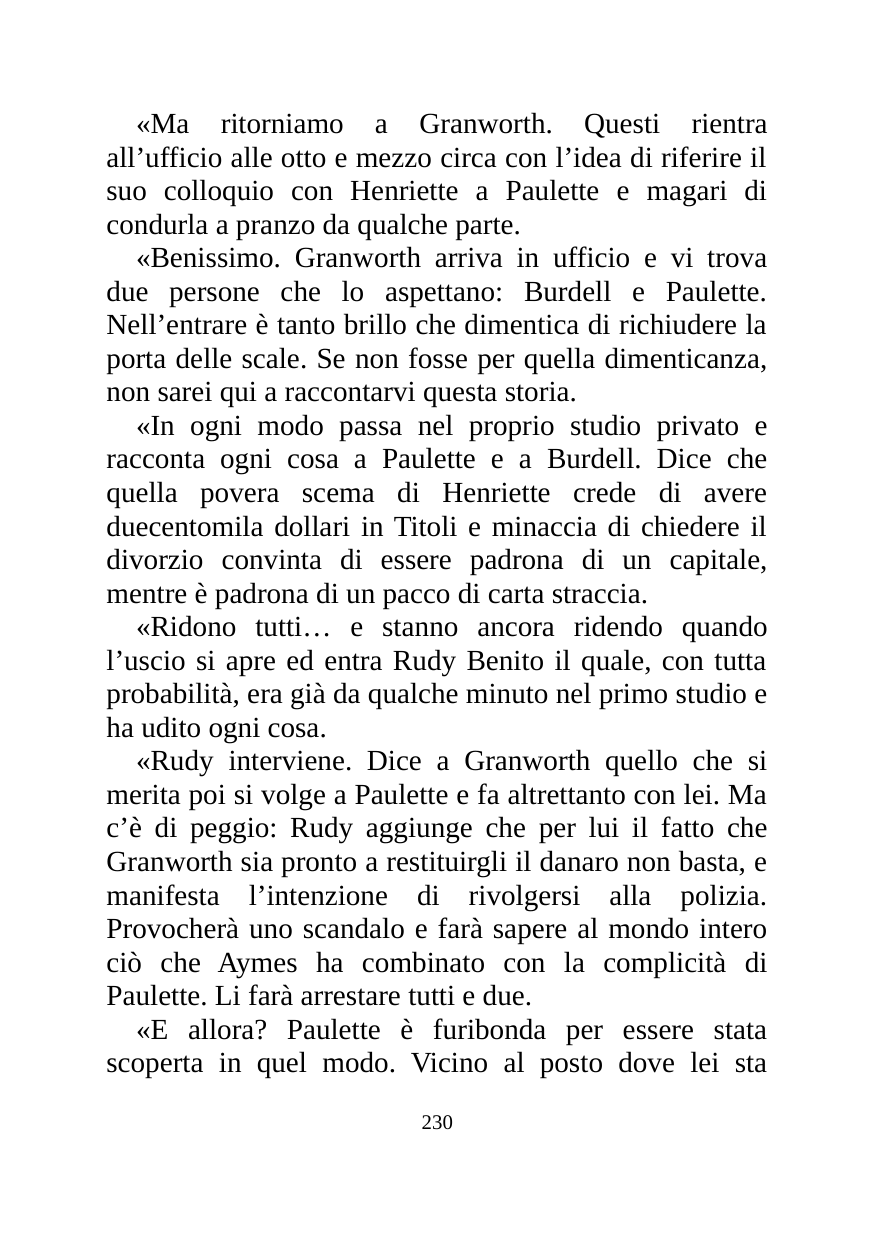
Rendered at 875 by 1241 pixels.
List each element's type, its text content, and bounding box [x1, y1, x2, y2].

text «E allora? Paulette è furibonda per essere stata scoperta in quel modo. Vicino al posto dove lei sta [106, 1012, 768, 1079]
text «Ridono tutti… e stanno ancora ridendo quando l’uscio si apre ed entra Rudy Benito il quale, con tutta probabilità, era già da qualche minuto nel primo studio e ha udito ogni cosa. [106, 609, 768, 743]
text «Ma ritorniamo a Granworth. Questi rientra all’ufficio alle otto e mezzo circa con l’idea di riferire il suo colloquio con Henriette a Paulette e magari di condurla a pranzo da qualche parte. [106, 106, 768, 240]
text «Rudy interviene. Dice a Granworth quello che si merita poi si volge a Paulette e fa altrettanto con lei. Ma c’è di peggio: Rudy aggiunge che per lui il fatto che Granworth sia pronto a restituirgli il danaro non basta, e manifesta l’intenzione di rivolgersi alla polizia. Provocherà uno scandalo e farà sapere al mondo intero ciò che Aymes ha combinato con la complicità di Paulette. Li farà arrestare tutti e due. [106, 743, 768, 1012]
text «In ogni modo passa nel proprio studio privato e racconta ogni cosa a Paulette e a Burdell. Dice che quella povera scema di Henriette crede di avere duecentomila dollari in Titoli e minaccia di chiedere il divorzio convinta di essere padrona di un capitale, mentre è padrona di un pacco di carta straccia. [106, 408, 768, 609]
text «Benissimo. Granworth arriva in ufficio e vi trova due persone che lo aspettano: Burdell e Paulette. Nell’entrare è tanto brillo che dimentica di richiudere la porta delle scale. Se non fosse per quella dimenticanza, non sarei qui a raccontarvi questa storia. [106, 240, 768, 408]
